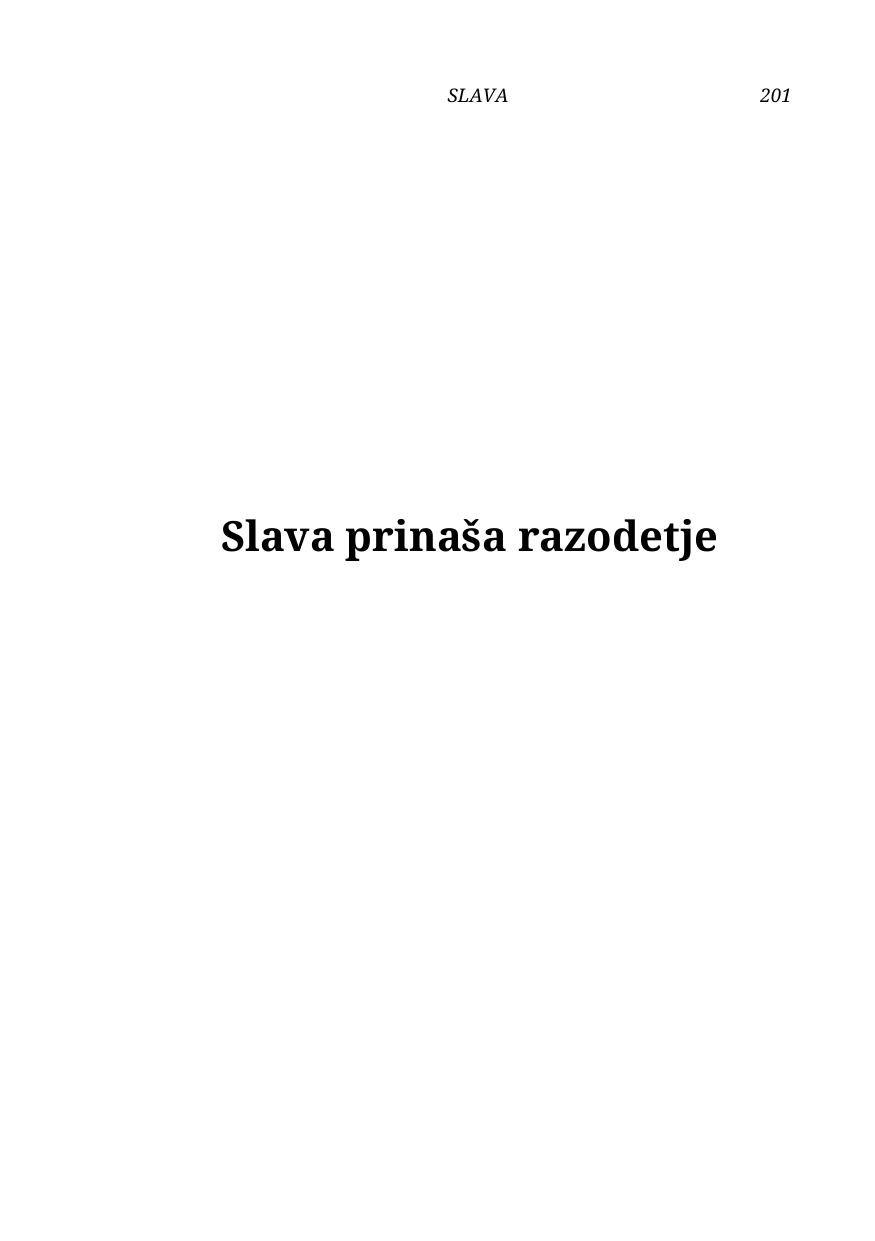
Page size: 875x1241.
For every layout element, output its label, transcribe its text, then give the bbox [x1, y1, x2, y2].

subtitle Slava prinaša razodetje [153, 507, 756, 564]
